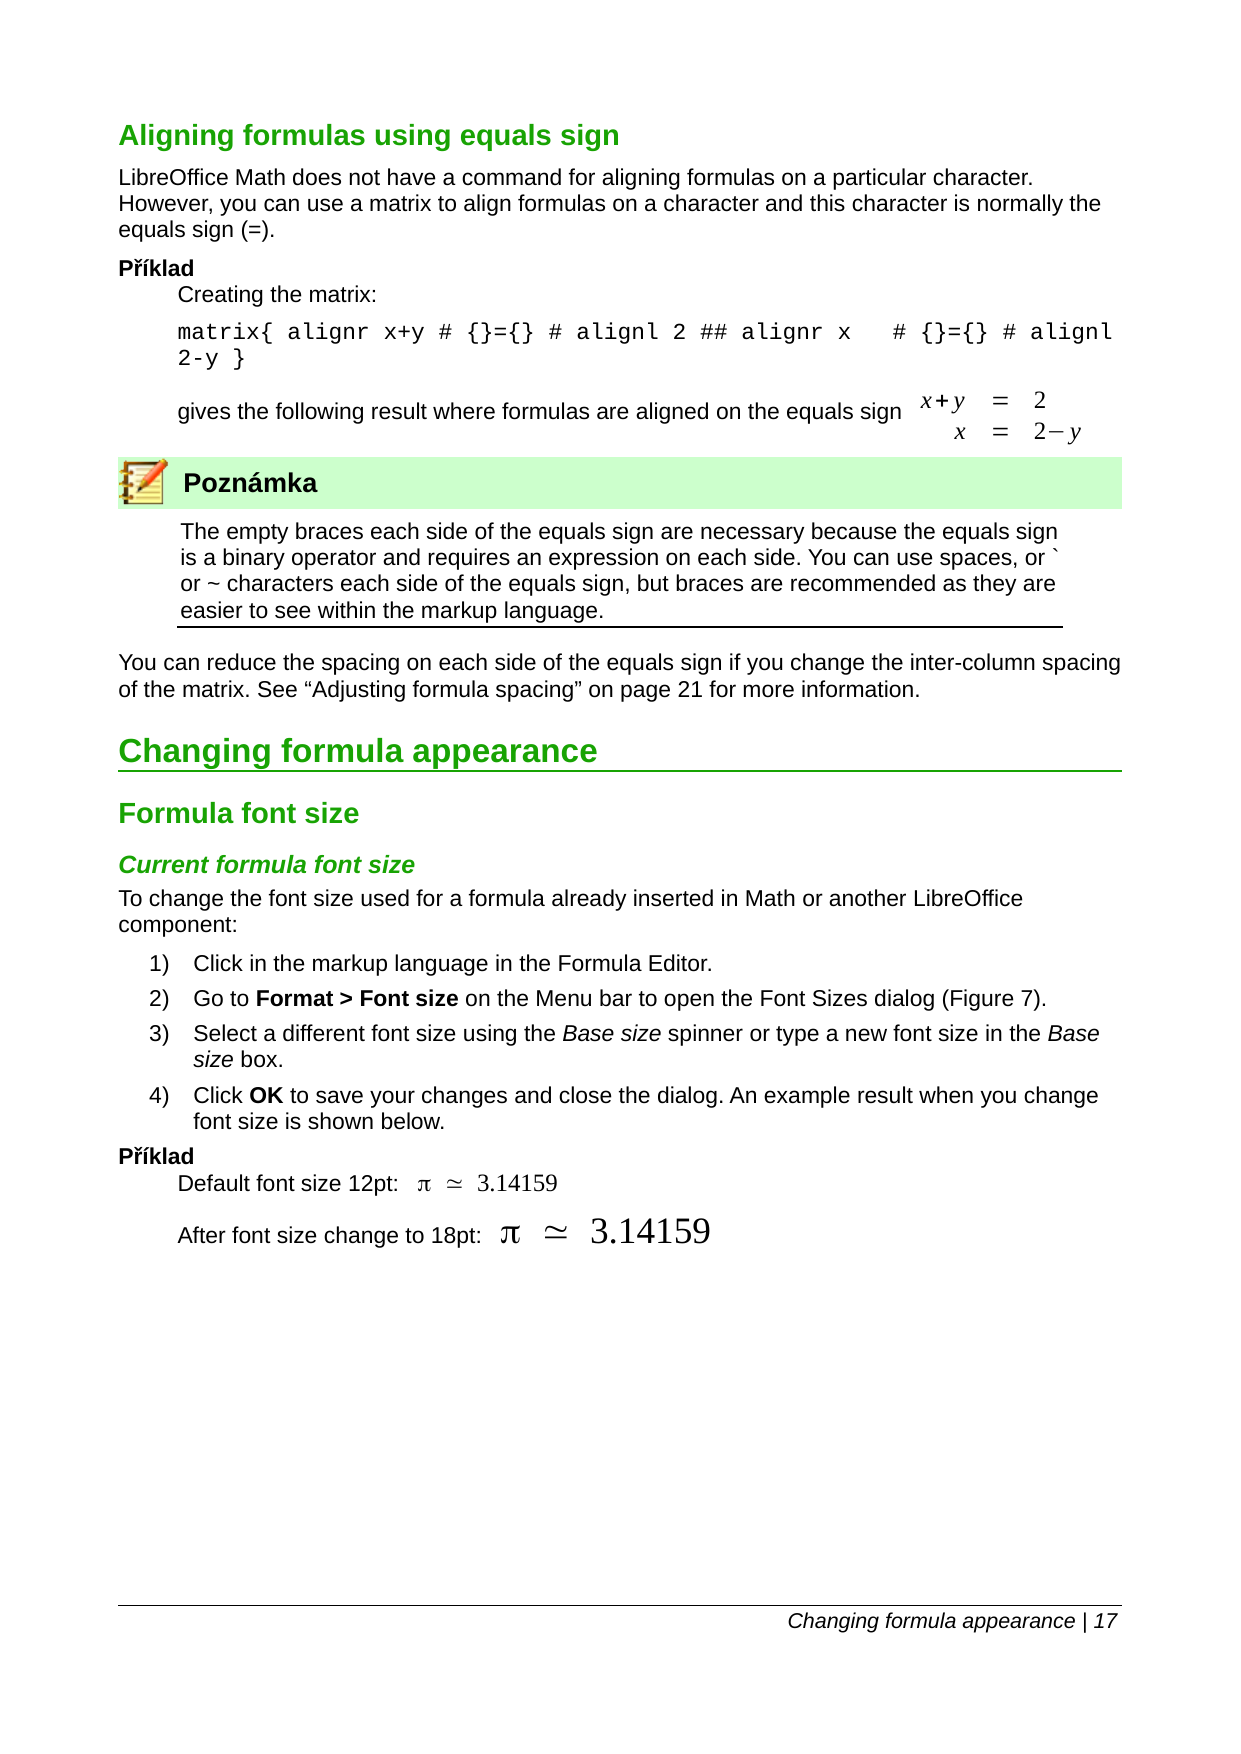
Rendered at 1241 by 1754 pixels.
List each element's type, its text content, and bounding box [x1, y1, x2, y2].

text The empty braces each side of the equals sign are necessary because the equals sign is a binary operator and requires an expression on each side. You can use spaces, or ` or ~ characters each side of the equals sign, but braces are recommended as they are easier to see within the markup language. [177, 515, 1063, 626]
list Go to Format > Font size on the Menu bar to open the Font Sizes dialog (Figure 7). [169, 985, 1122, 1011]
picture [119, 457, 170, 508]
list Click in the markup language in the Formula Editor. [169, 950, 1122, 976]
text gives the following result where formulas are aligned on the equals sign [177, 384, 1122, 444]
text You can reduce the spacing on each side of the equals sign if you change the inter-column spacing of the matrix. See “Adjusting formula spacing” on page 21 for more information. [118, 649, 1122, 702]
list Select a different font size using the Base size spinner or type a new font size in the Base size box. [169, 1020, 1122, 1073]
subtitle Formula font size [118, 796, 1122, 829]
text Default font size 12pt: [177, 1169, 1122, 1197]
text After font size change to 18pt: [177, 1210, 1122, 1251]
text To change the font size used for a formula already inserted in Math or another LibreOffice component: [118, 884, 1122, 937]
subtitle Aligning formulas using equals sign [118, 118, 1122, 152]
text Příklad [118, 1143, 1122, 1169]
text Creating the matrix: [177, 281, 1122, 308]
subtitle Changing formula appearance [118, 731, 1122, 770]
subtitle Poznámka [118, 457, 1122, 509]
text Příklad [118, 255, 1122, 281]
text matrix{ alignr x+y # {}={} # alignl 2 ## alignr x # {}={} # alignl 2-y } [177, 320, 1122, 372]
subtitle Current formula font size [118, 850, 1122, 878]
text LibreOffice Math does not have a command for aligning formulas on a particular character. However, you can use a matrix to align formulas on a character and this character is normally the equals sign (=). [118, 163, 1122, 242]
list Click OK to save your changes and close the dialog. An example result when you change font size is shown below. [169, 1082, 1122, 1134]
